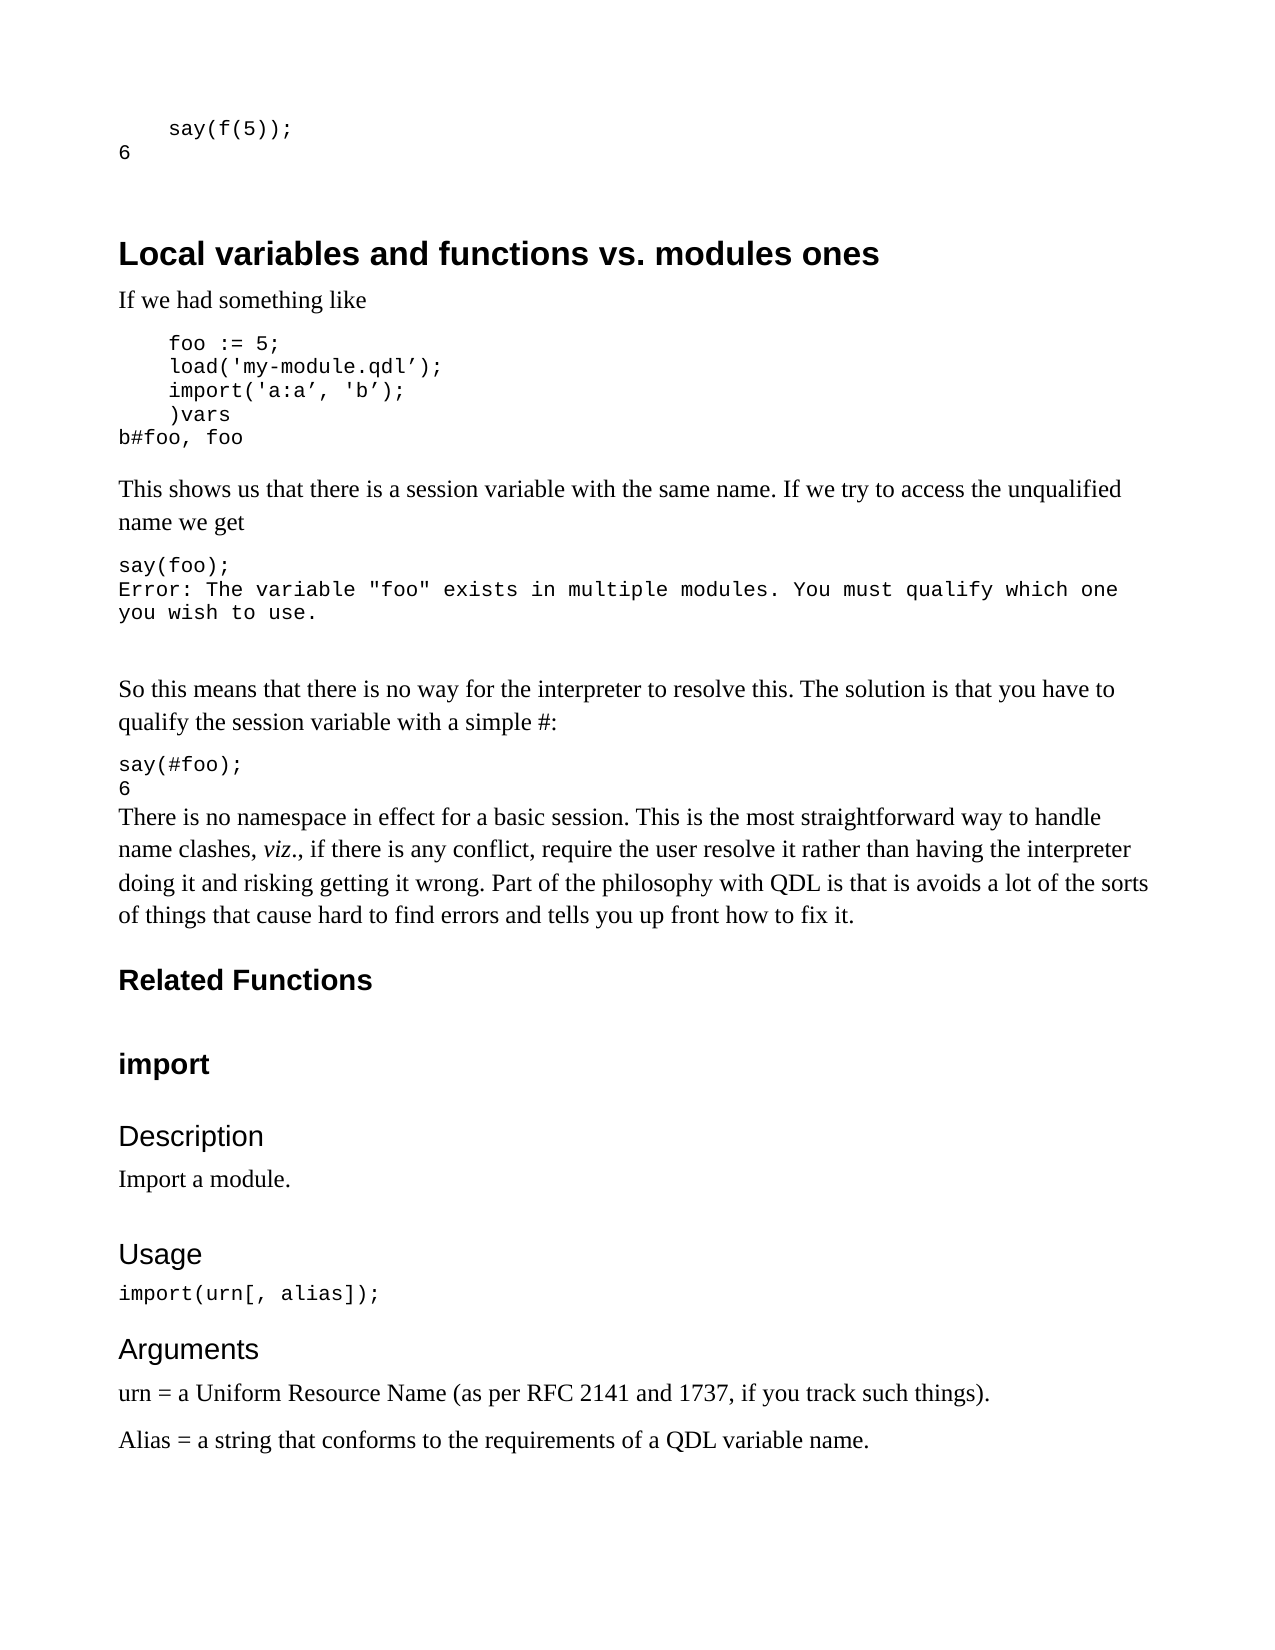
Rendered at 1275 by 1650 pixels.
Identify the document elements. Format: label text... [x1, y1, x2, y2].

text foo := 5; [118, 333, 1157, 356]
text b#foo, foo [118, 427, 1157, 451]
text urn = a Uniform Resource Name (as per RFC 2141 and 1737, if you track such things). [118, 1378, 1157, 1407]
text import(urn[, alias]); [118, 1283, 1157, 1307]
text say(foo); [118, 555, 1157, 579]
text say(#foo); [118, 754, 1157, 778]
text 6 [118, 778, 1157, 802]
subtitle Description [118, 1118, 1157, 1152]
subtitle Related Functions [118, 963, 1157, 997]
text So this means that there is no way for the interpreter to resolve this. The solution is that you have to qualify the session variable with a simple #: [118, 674, 1157, 735]
text There is no namespace in effect for a basic session. This is the most straightforward way to handle name clashes, viz., if there is any conflict, require the user resolve it rather than having the interpreter doing it and risking getting it wrong. Part of the philosophy with QDL is that is avoids a lot of the sorts of things that cause hard to find errors and tells you up front how to fix it. [118, 802, 1157, 929]
text Import a module. [118, 1164, 1157, 1193]
text 6 [118, 142, 1157, 165]
text load('my-module.qdl’); [118, 356, 1157, 380]
text say(f(5)); [118, 118, 1157, 142]
text This shows us that there is a session variable with the same name. If we try to access the unqualified name we get [118, 474, 1157, 536]
subtitle Local variables and functions vs. modules ones [118, 234, 1157, 272]
text Alias = a string that conforms to the requirements of a QDL variable name. [118, 1426, 1157, 1454]
text import('a:a’, 'b’); [118, 380, 1157, 403]
subtitle Usage [118, 1237, 1157, 1271]
subtitle import [118, 1047, 1157, 1081]
text Error: The variable "foo" exists in multiple modules. You must qualify which one you wish to use. [118, 579, 1157, 626]
text If we had something like [118, 285, 1157, 314]
subtitle Arguments [118, 1332, 1157, 1365]
text )vars [118, 403, 1157, 427]
